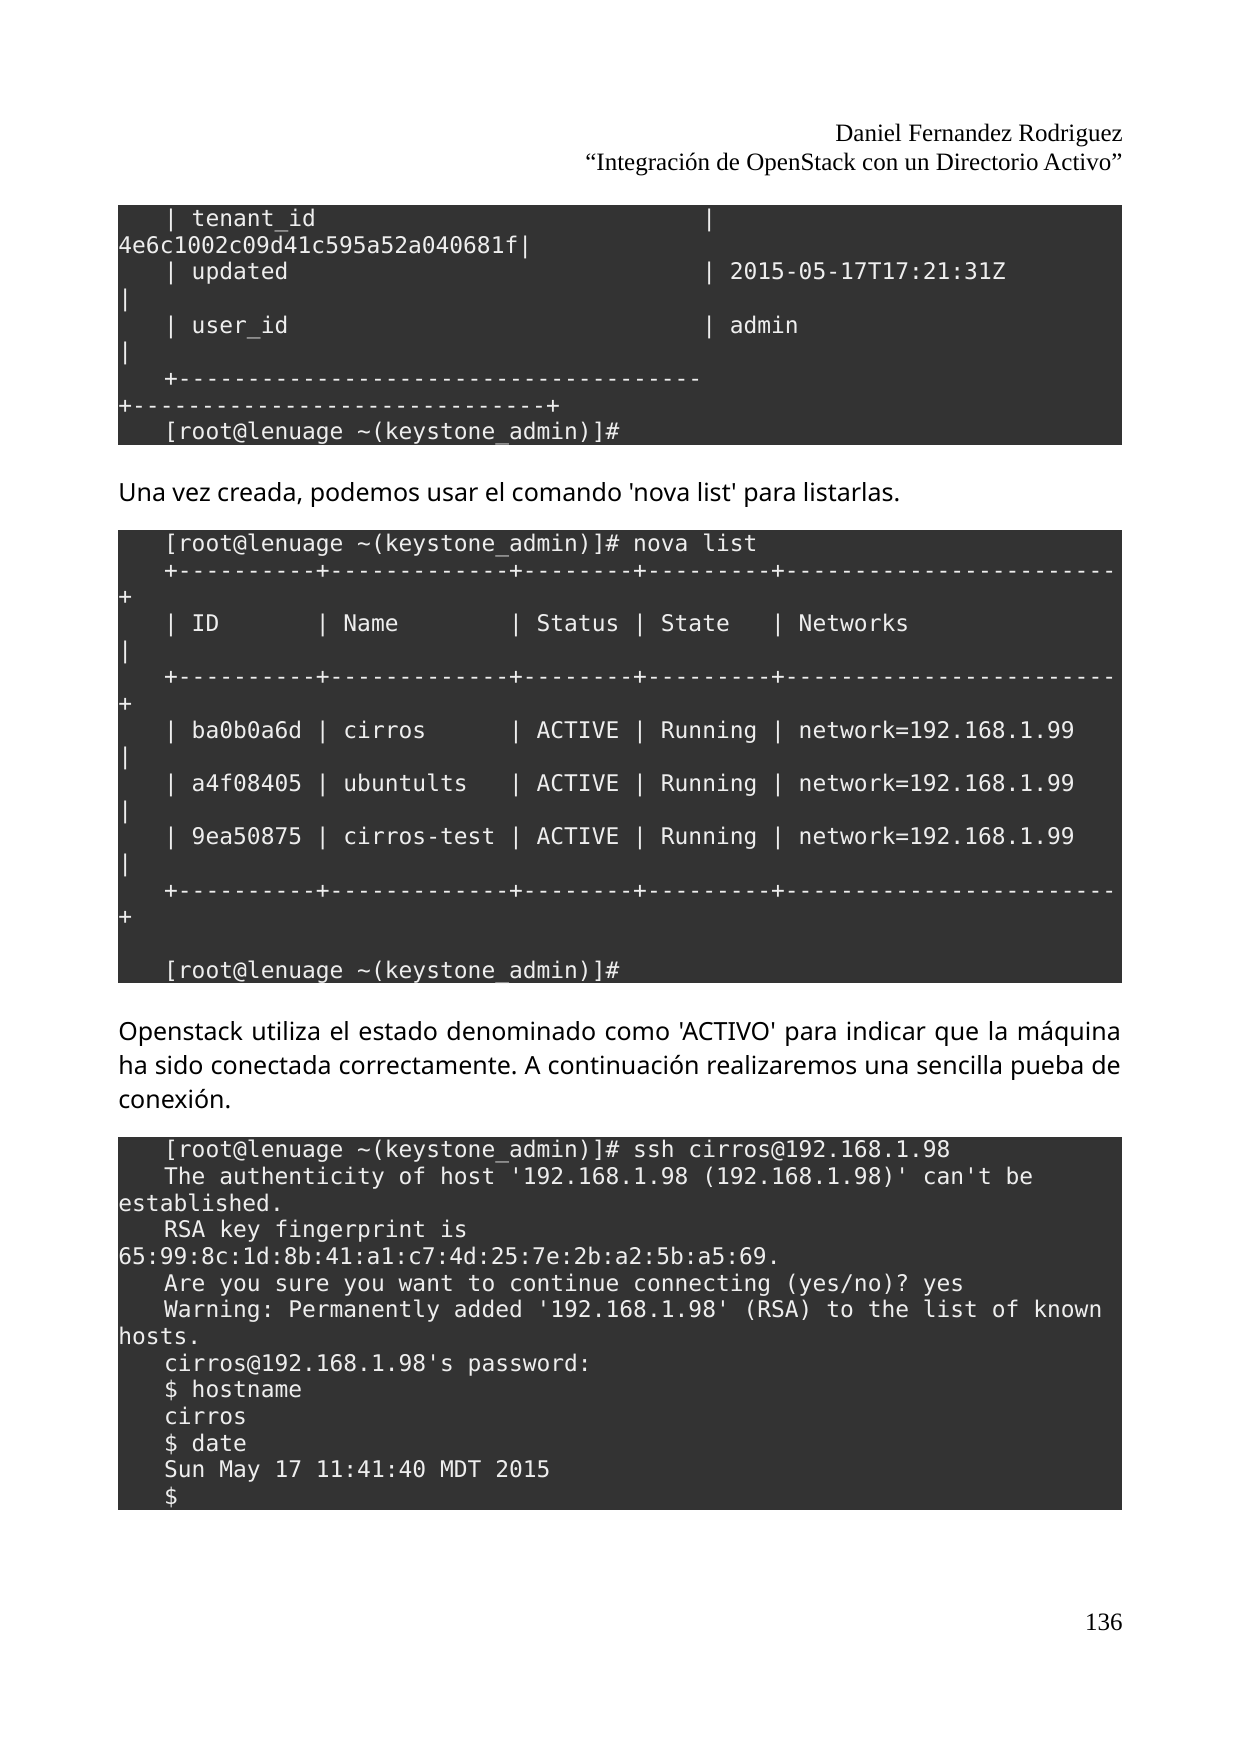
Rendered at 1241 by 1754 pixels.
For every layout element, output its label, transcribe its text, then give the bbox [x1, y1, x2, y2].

text The authenticity of host '192.168.1.98 (192.168.1.98)' can't be established. [118, 1163, 1122, 1217]
text | ba0b0a6d | cirros | ACTIVE | Running | network=192.168.1.99 | [118, 717, 1122, 770]
text [root@lenuage ~(keystone_admin)]# ssh cirros@192.168.1.98 [118, 1137, 1122, 1163]
text +----------+-------------+--------+---------+------------------------+ [118, 557, 1122, 610]
text $ hostname [118, 1377, 1122, 1403]
text | 9ea50875 | cirros-test | ACTIVE | Running | network=192.168.1.99 | [118, 823, 1122, 877]
text | updated | 2015-05-17T17:21:31Z | [118, 258, 1122, 312]
text | user_id | admin | [118, 312, 1122, 365]
text Una vez creada, podemos usar el comando 'nova list' para listarlas. [118, 475, 1122, 509]
text cirros@192.168.1.98's password: [118, 1350, 1122, 1377]
text | tenant_id | 4e6c1002c09d41c595a52a040681f| [118, 205, 1122, 258]
text [root@lenuage ~(keystone_admin)]# [118, 418, 1122, 445]
text | ID | Name | Status | State | Networks | [118, 610, 1122, 663]
text Openstack utiliza el estado denominado como 'ACTIVO' para indicar que la máquina ha sido conectada correctamente. A continuación realizaremos una sencilla pueba de conexión. [118, 1013, 1122, 1116]
text cirros [118, 1403, 1122, 1430]
text +--------------------------------------+------------------------------+ [118, 365, 1122, 418]
text RSA key fingerprint is 65:99:8c:1d:8b:41:a1:c7:4d:25:7e:2b:a2:5b:a5:69. [118, 1217, 1122, 1270]
text +----------+-------------+--------+---------+------------------------+ [118, 877, 1122, 930]
text [root@lenuage ~(keystone_admin)]# nova list [118, 530, 1122, 557]
text Sun May 17 11:41:40 MDT 2015 [118, 1457, 1122, 1483]
text | a4f08405 | ubuntults | ACTIVE | Running | network=192.168.1.99 | [118, 770, 1122, 823]
text Warning: Permanently added '192.168.1.98' (RSA) to the list of known hosts. [118, 1297, 1122, 1350]
text +----------+-------------+--------+---------+------------------------+ [118, 663, 1122, 717]
text $ [118, 1483, 1122, 1510]
text $ date [118, 1430, 1122, 1457]
text [root@lenuage ~(keystone_admin)]# [118, 957, 1122, 983]
text Are you sure you want to continue connecting (yes/no)? yes [118, 1270, 1122, 1297]
